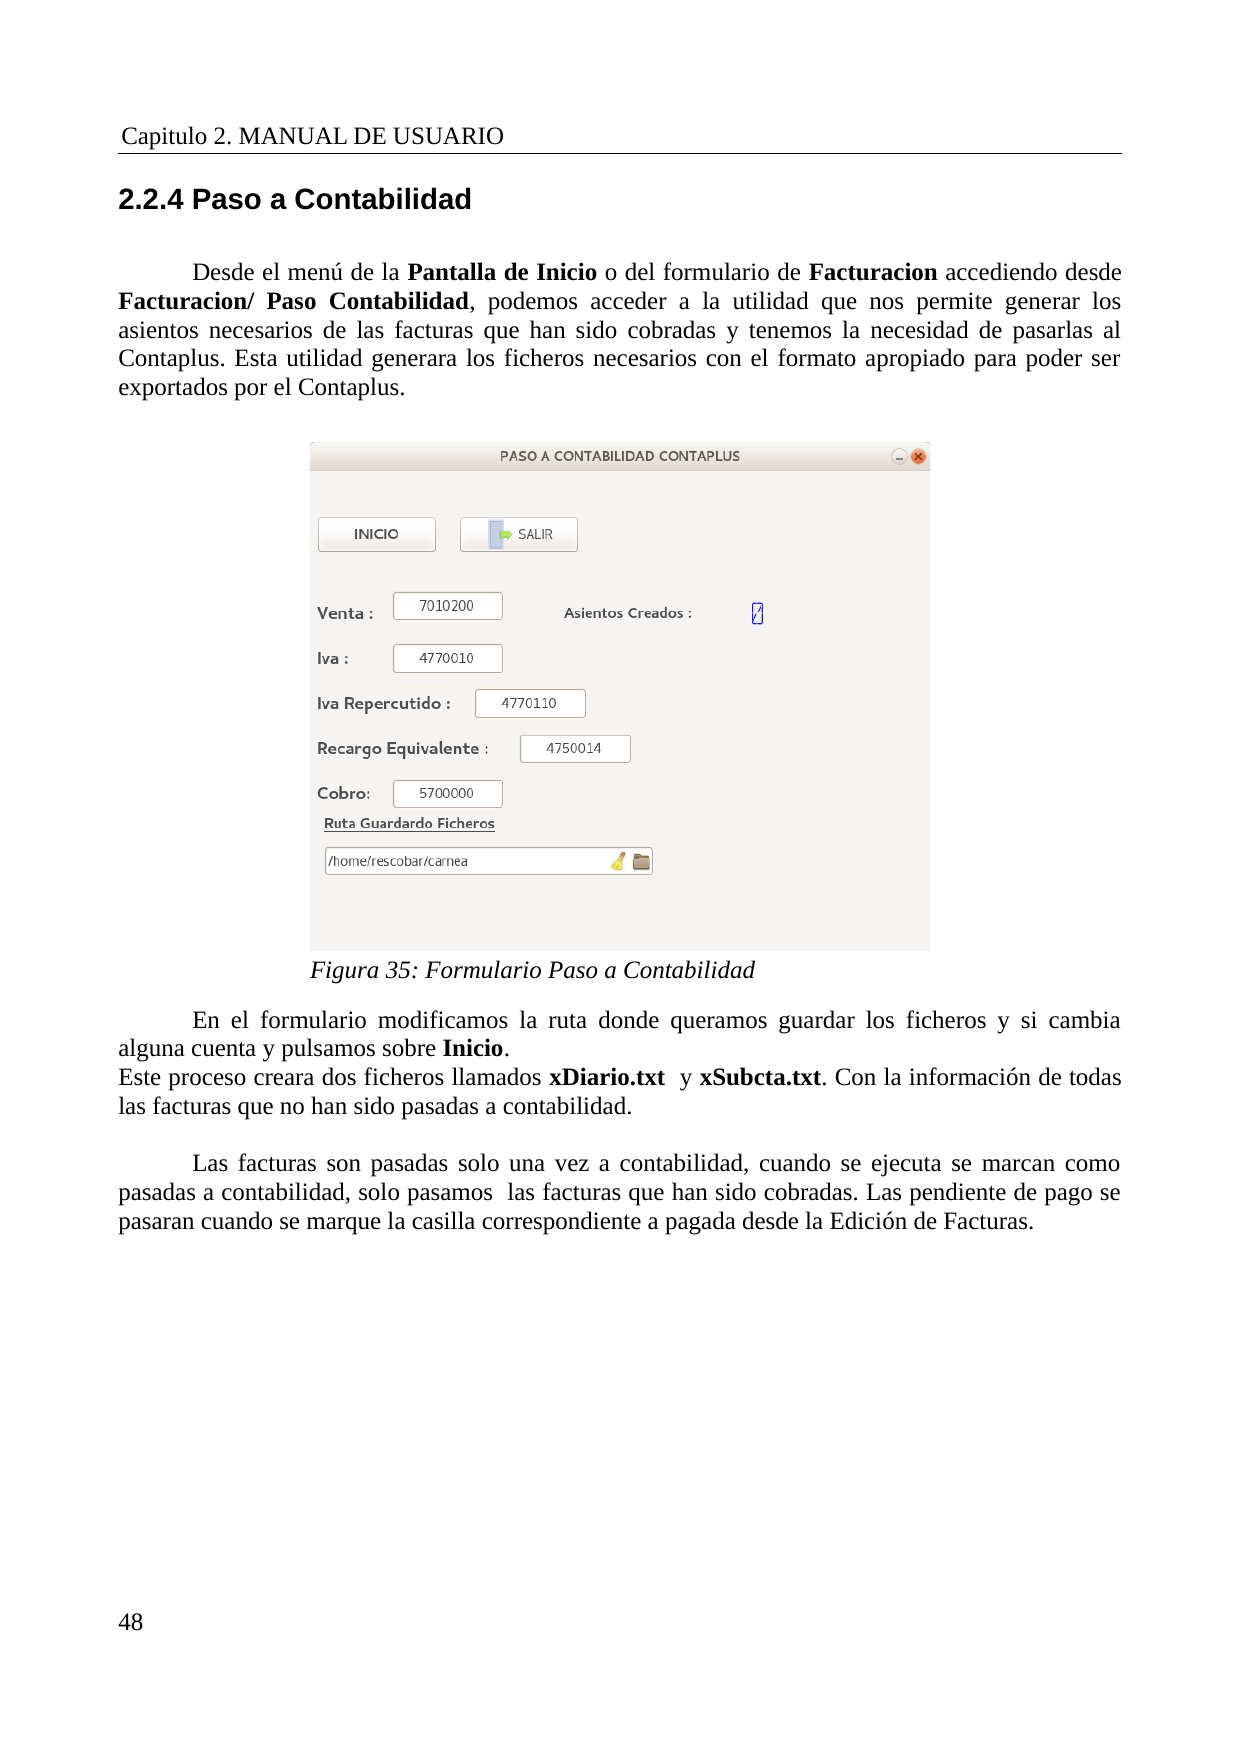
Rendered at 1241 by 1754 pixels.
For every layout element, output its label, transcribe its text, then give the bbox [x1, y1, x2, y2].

text Las facturas son pasadas solo una vez a contabilidad, cuando se ejecuta se marcan como pasadas a contabilidad, solo pasamos las facturas que han sido cobradas. Las pendiente de pago se pasaran cuando se marque la casilla correspondiente a pagada desde la Edición de Facturas. [118, 1148, 1122, 1235]
text En el formulario modificamos la ruta donde queramos guardar los ficheros y si cambia alguna cuenta y pulsamos sobre Inicio. [118, 1005, 1122, 1062]
subtitle 2.2.4 Paso a Contabilidad [118, 182, 1122, 216]
text Desde el menú de la Pantalla de Inicio o del formulario de Facturacion accediendo desde Facturacion/ Paso Contabilidad, podemos acceder a la utilidad que nos permite generar los asientos necesarios de las facturas que han sido cobradas y tenemos la necesidad de pasarlas al Contaplus. Esta utilidad generara los ficheros necesarios con el formato apropiado para poder ser exportados por el Contaplus. [118, 257, 1122, 401]
text Este proceso creara dos ficheros llamados xDiario.txt y xSubcta.txt. Con la información de todas las facturas que no han sido pasadas a contabilidad. [118, 1062, 1122, 1120]
picture [309, 442, 931, 951]
text Figura 35: Formulario Paso a Contabilidad [310, 951, 930, 984]
